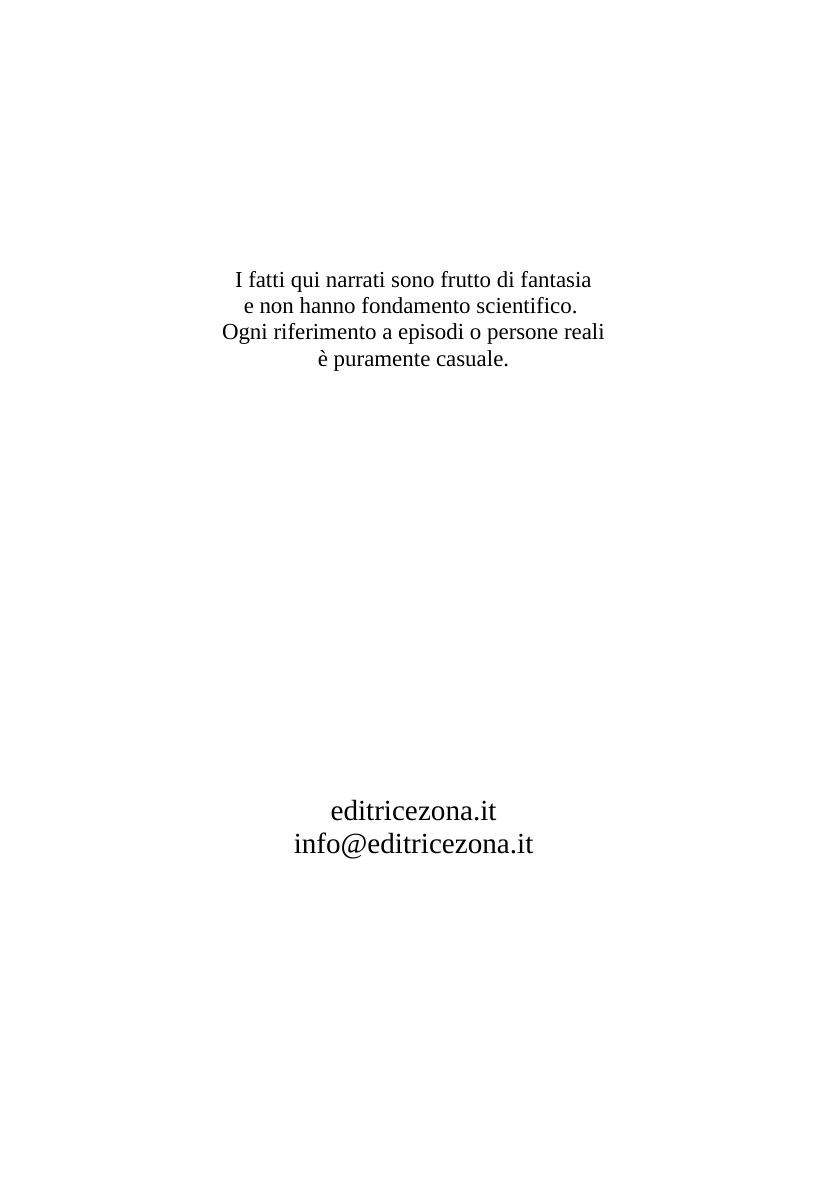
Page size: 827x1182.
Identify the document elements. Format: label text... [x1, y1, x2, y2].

text info@editricezona.it [88, 826, 738, 860]
text editricezona.it [88, 793, 738, 826]
text I fatti qui narrati sono frutto di fantasia [88, 266, 738, 292]
text e non hanno fondamento scientifico. Ogni riferimento a episodi o persone reali [88, 292, 738, 345]
text è puramente casuale. [88, 345, 738, 371]
